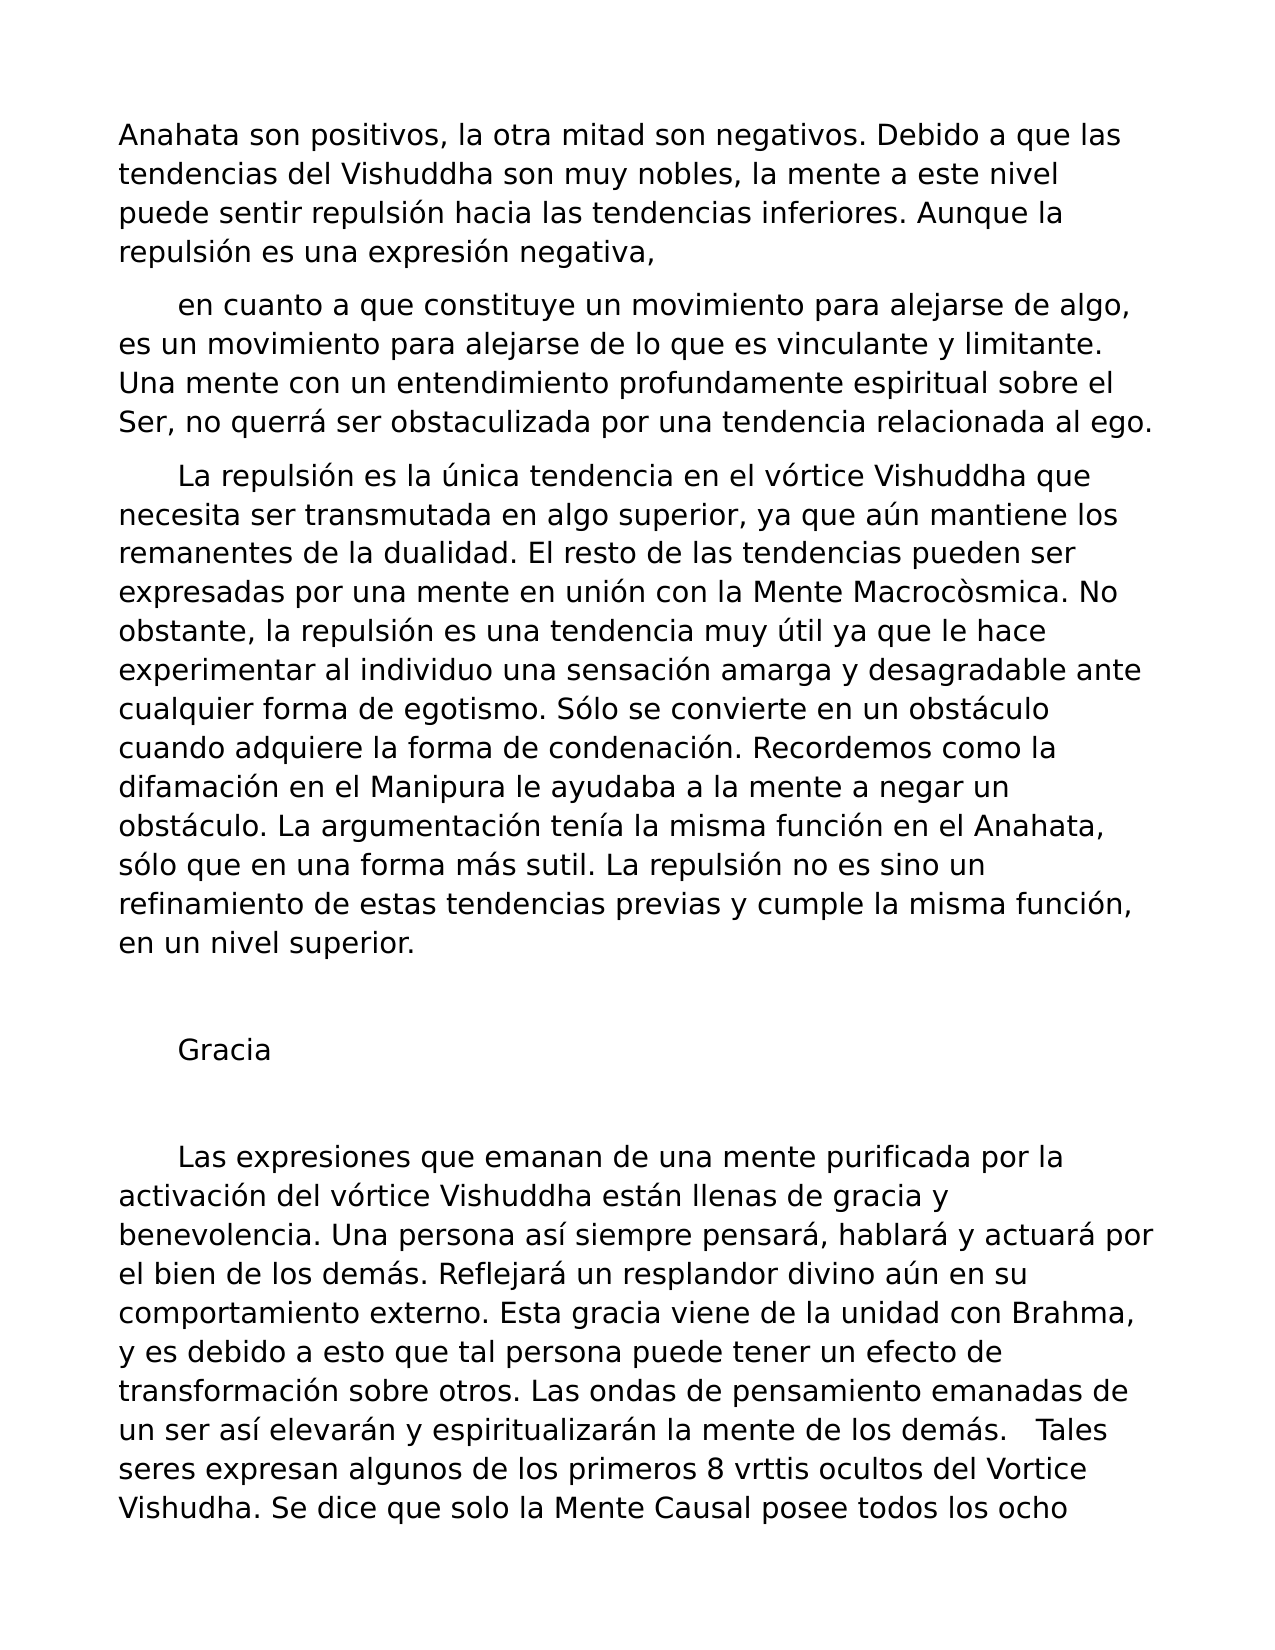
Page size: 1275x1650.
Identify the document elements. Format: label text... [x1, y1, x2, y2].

text La repulsión es la única tendencia en el vórtice Vishuddha que necesita ser transmutada en algo superior, ya que aún mantiene los remanentes de la dualidad. El resto de las tendencias pueden ser expresadas por una mente en unión con la Mente Macrocòsmica. No obstante, la repulsión es una tendencia muy útil ya que le hace experimentar al individuo una sensación amarga y desagradable ante cualquier forma de egotismo. Sólo se convierte en un obstáculo cuando adquiere la forma de condenación. Recordemos como la difamación en el Manipura le ayudaba a la mente a negar un obstáculo. La argumentación tenía la misma función en el Anahata, sólo que en una forma más sutil. La repulsión no es sino un refinamiento de estas tendencias previas y cumple la misma función, en un nivel superior. [118, 459, 1157, 960]
text Gracia [118, 1033, 1157, 1067]
text Las expresiones que emanan de una mente purificada por la activación del vórtice Vishuddha están llenas de gracia y benevolencia. Una persona así siempre pensará, hablará y actuará por el bien de los demás. Reflejará un resplandor divino aún en su comportamiento externo. Esta gracia viene de la unidad con Brahma, y es debido a esto que tal persona puede tener un efecto de transformación sobre otros. Las ondas de pensamiento emanadas de un ser así elevarán y espiritualizarán la mente de los demás. Tales seres expresan algunos de los primeros 8 vrttis ocultos del Vortice Vishudha. Se dice que solo la Mente Causal posee todos los ocho [118, 1141, 1157, 1525]
text Anahata son positivos, la otra mitad son negativos. Debido a que las tendencias del Vishuddha son muy nobles, la mente a este nivel puede sentir repulsión hacia las tendencias inferiores. Aunque la repulsión es una expresión negativa, [118, 118, 1157, 269]
text en cuanto a que constituye un movimiento para alejarse de algo, es un movimiento para alejarse de lo que es vinculante y limitante. Una mente con un entendimiento profundamente espiritual sobre el Ser, no querrá ser obstaculizada por una tendencia relacionada al ego. [118, 288, 1157, 439]
